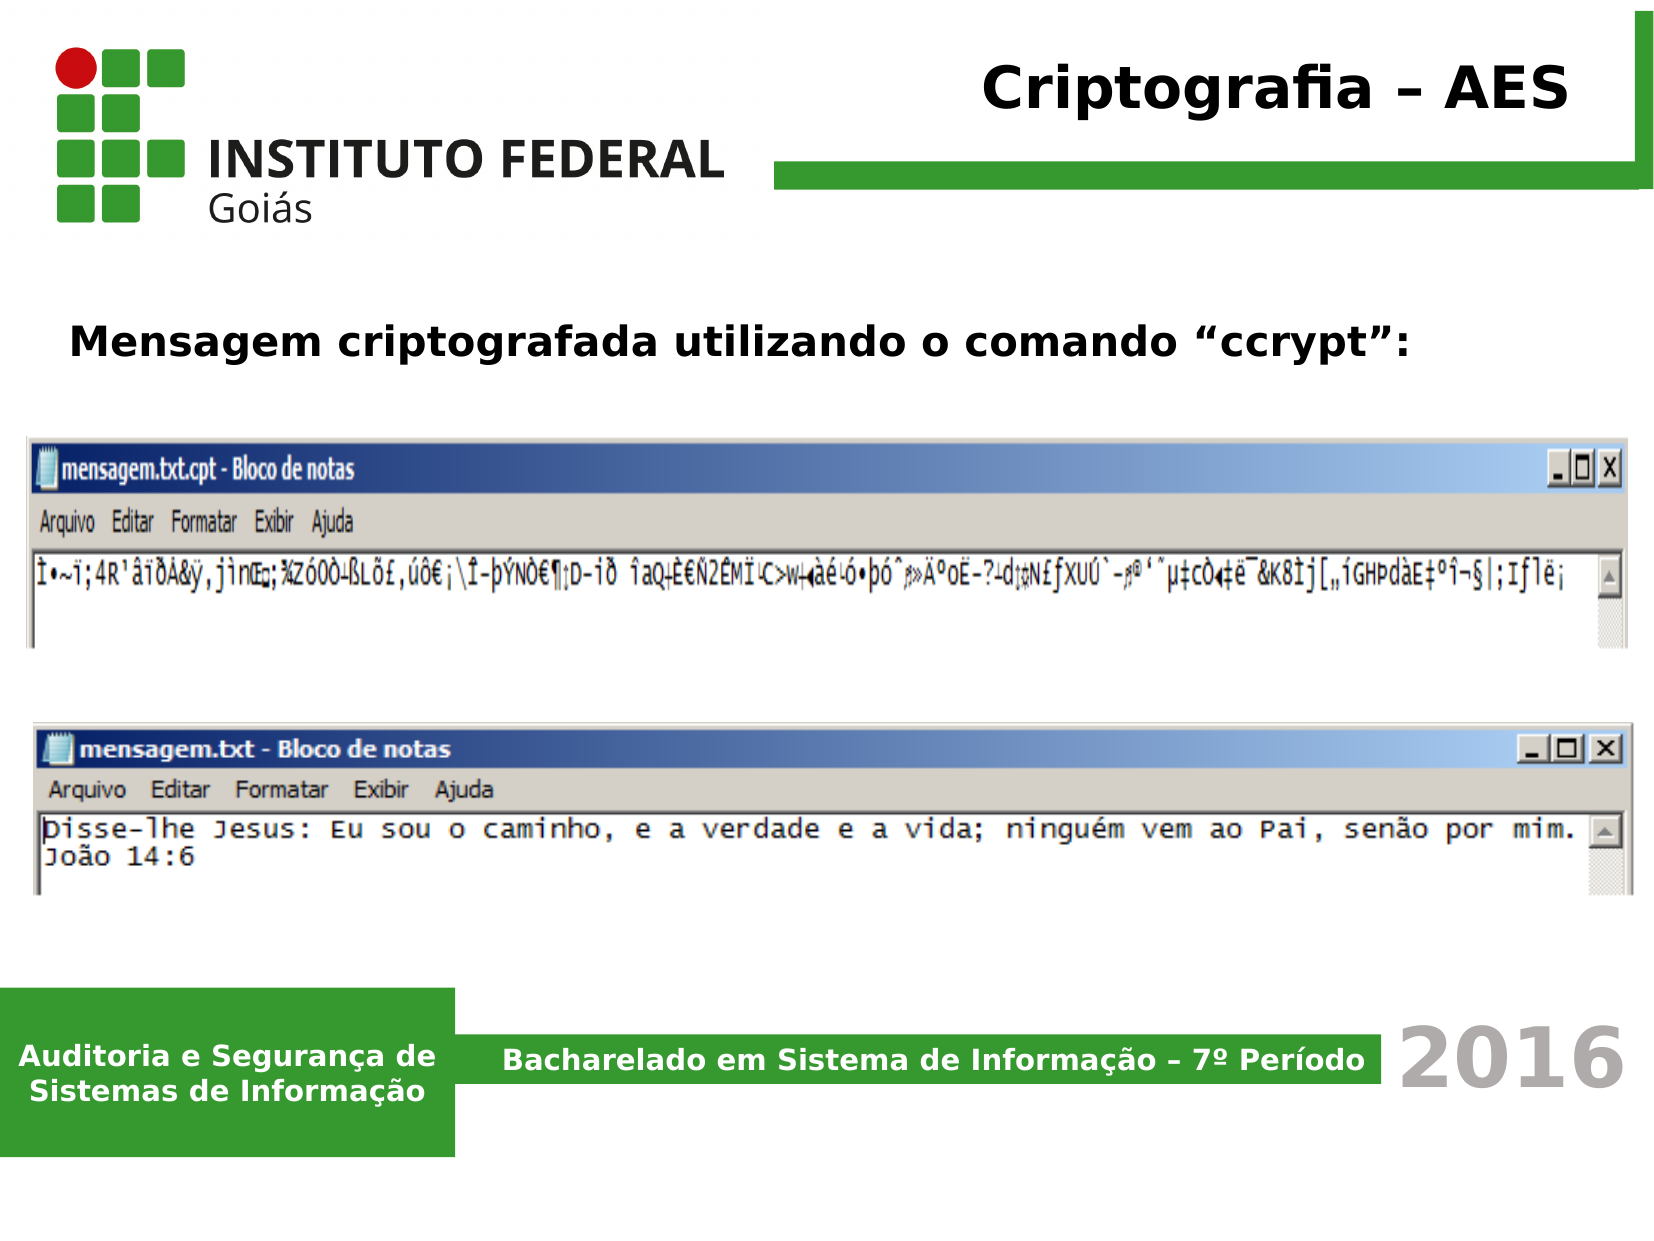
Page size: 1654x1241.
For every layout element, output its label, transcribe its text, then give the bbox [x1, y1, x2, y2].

picture [5, 5, 774, 265]
picture [26, 436, 1628, 674]
picture [33, 722, 1636, 902]
text_box Auditoria e Segurança de Sistemas de Informação [0, 987, 456, 1158]
text_box Mensagem criptografada utilizando o comando “ccrypt”: [53, 310, 1605, 374]
text_box Criptografia – AES [836, 42, 1587, 138]
text_box Bacharelado em Sistema de Informação – 7º Período [441, 1034, 1382, 1084]
text_box 2016 [1381, 996, 1648, 1147]
text_box [774, 10, 1654, 190]
